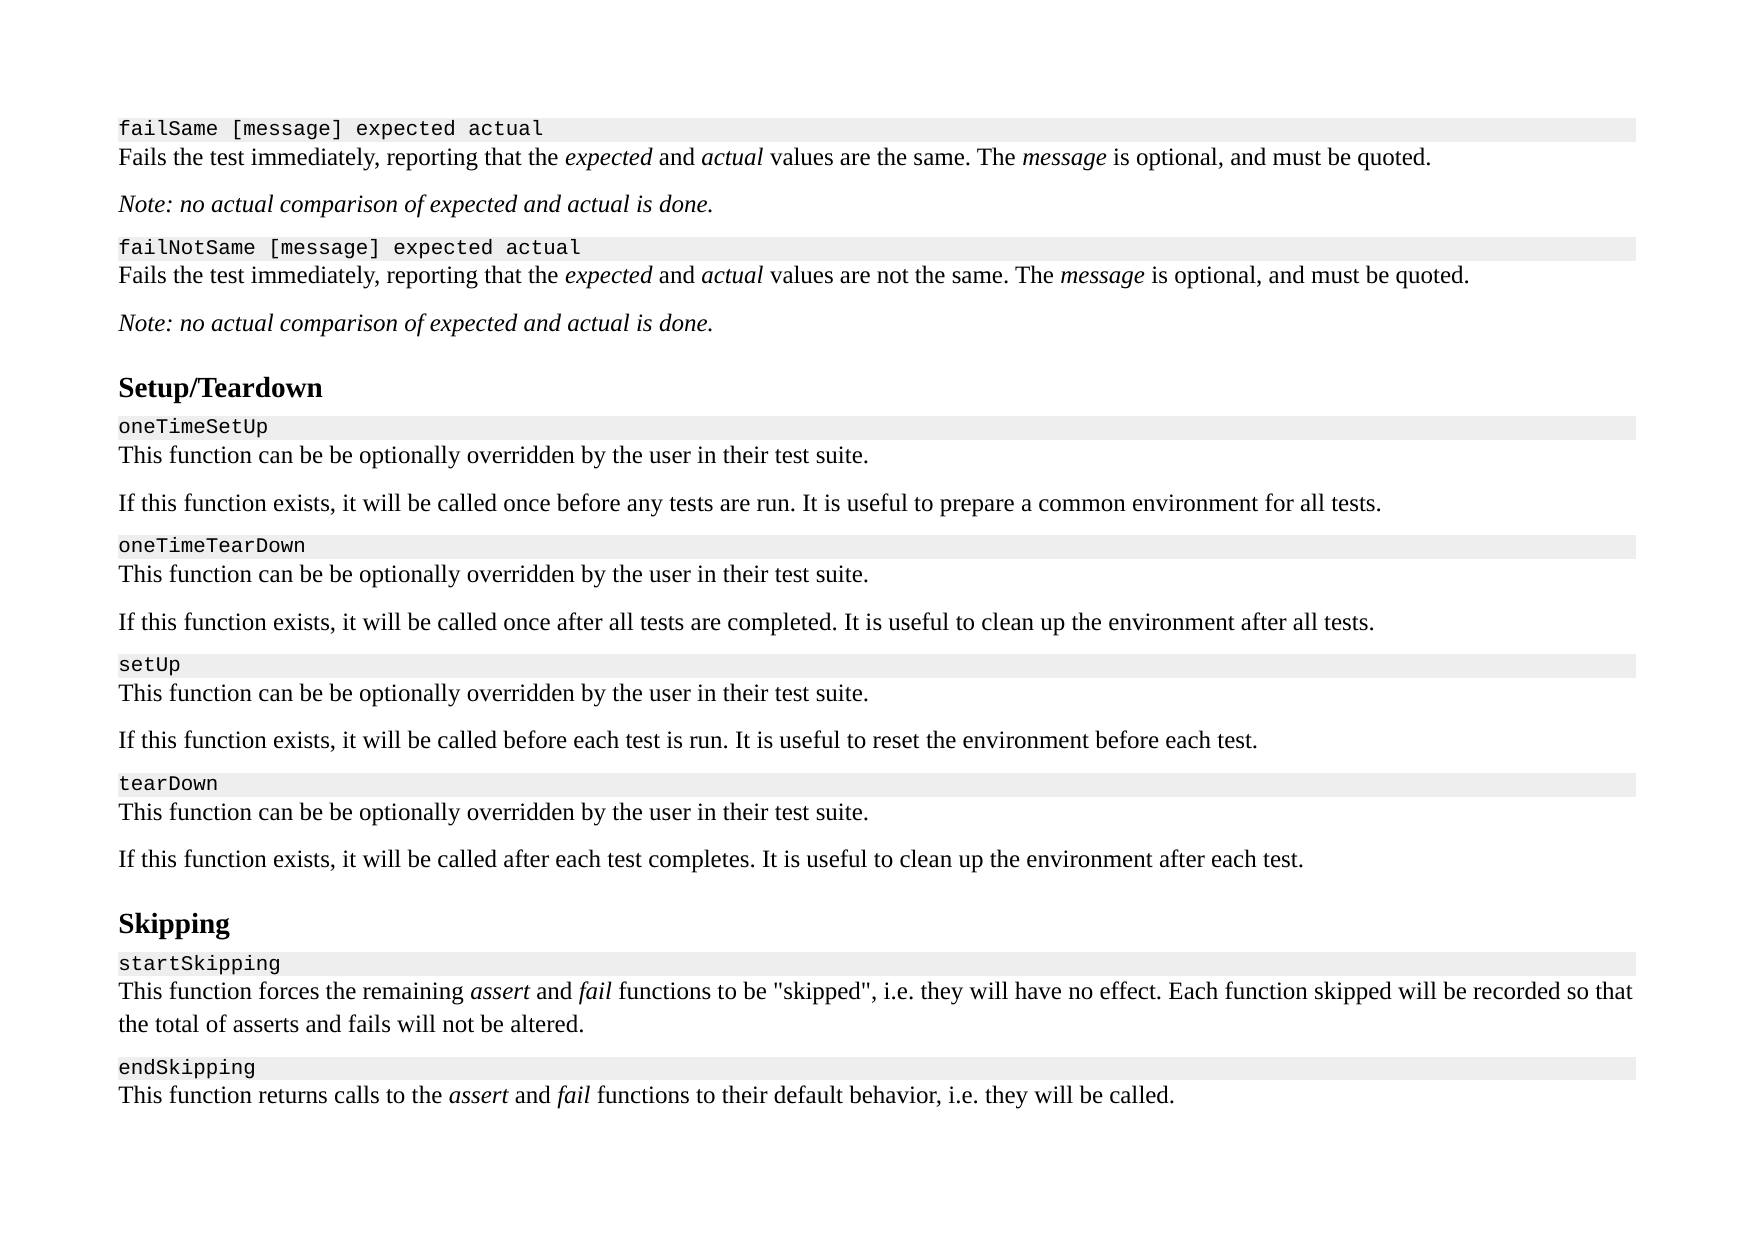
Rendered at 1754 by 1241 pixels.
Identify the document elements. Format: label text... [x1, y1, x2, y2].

text setUp [118, 654, 1636, 678]
text This function returns calls to the assert and fail functions to their default behavior, i.e. they will be called. [118, 1080, 1636, 1109]
text If this function exists, it will be called after each test completes. It is useful to clean up the environment after each test. [118, 844, 1636, 873]
text oneTimeSetUp [118, 416, 1636, 440]
text This function can be be optionally overridden by the user in their test suite. [118, 440, 1636, 469]
text This function forces the remaining assert and fail functions to be "skipped", i.e. they will have no effect. Each function skipped will be recorded so that the total of asserts and fails will not be altered. [118, 976, 1636, 1038]
text failNotSame [message] expected actual [118, 237, 1636, 261]
text Fails the test immediately, reporting that the expected and actual values are not the same. The message is optional, and must be quoted. [118, 261, 1636, 289]
text This function can be be optionally overridden by the user in their test suite. [118, 559, 1636, 588]
text If this function exists, it will be called once before any tests are run. It is useful to prepare a common environment for all tests. [118, 488, 1636, 516]
text If this function exists, it will be called before each test is run. It is useful to reset the environment before each test. [118, 725, 1636, 754]
text This function can be be optionally overridden by the user in their test suite. [118, 678, 1636, 707]
text Note: no actual comparison of expected and actual is done. [118, 189, 1636, 218]
subtitle Setup/Teardown [118, 370, 1636, 404]
subtitle Skipping [118, 906, 1636, 940]
text If this function exists, it will be called once after all tests are completed. It is useful to clean up the environment after all tests. [118, 607, 1636, 635]
text failSame [message] expected actual [118, 118, 1636, 142]
text Note: no actual comparison of expected and actual is done. [118, 308, 1636, 337]
text endSkipping [118, 1057, 1636, 1080]
text This function can be be optionally overridden by the user in their test suite. [118, 797, 1636, 825]
text startSkipping [118, 952, 1636, 976]
text oneTimeTearDown [118, 535, 1636, 559]
text Fails the test immediately, reporting that the expected and actual values are the same. The message is optional, and must be quoted. [118, 142, 1636, 171]
text tearDown [118, 773, 1636, 797]
